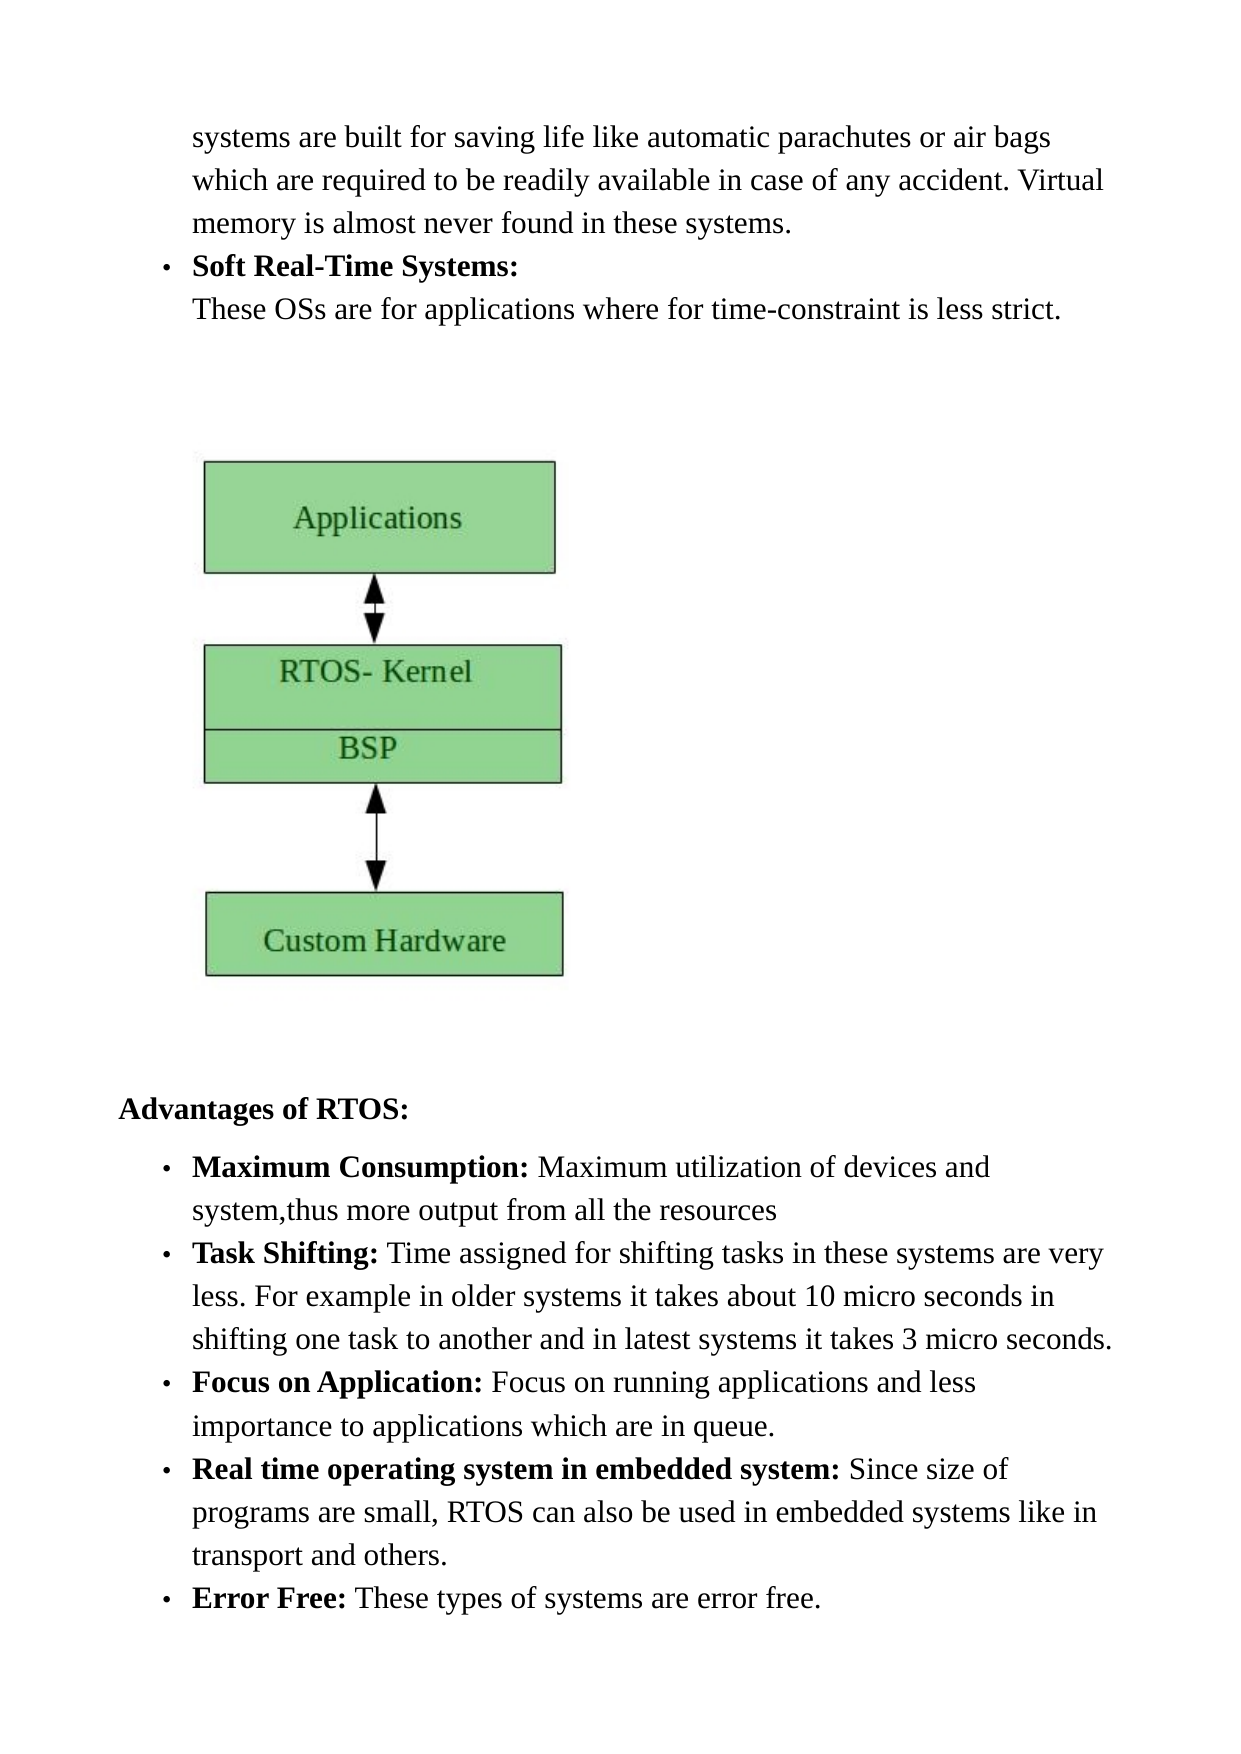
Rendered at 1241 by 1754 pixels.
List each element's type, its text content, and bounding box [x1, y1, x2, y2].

list Focus on Application: Focus on running applications and less importance to applications which are in queue. [162, 1364, 1122, 1443]
list systems are built for saving life like automatic parachutes or air bags which are required to be readily available in case of any accident. Virtual memory is almost never found in these systems. [162, 118, 1122, 240]
picture [118, 406, 664, 1069]
list Real time operating system in embedded system: Since size of programs are small, RTOS can also be used in embedded systems like in transport and others. [162, 1450, 1122, 1572]
list Maximum Consumption: Maximum utilization of devices and system,thus more output from all the resources [162, 1148, 1122, 1227]
list Soft Real-Time Systems: These OSs are for applications where for time-constraint is less strict. [162, 247, 1122, 327]
list Error Free: These types of systems are error free. [162, 1579, 1122, 1615]
list Task Shifting: Time assigned for shifting tasks in these systems are very less. For example in older systems it takes about 10 micro seconds in shifting one task to another and in latest systems it takes 3 micro seconds. [162, 1234, 1122, 1356]
text Advantages of RTOS: [118, 1090, 1122, 1126]
